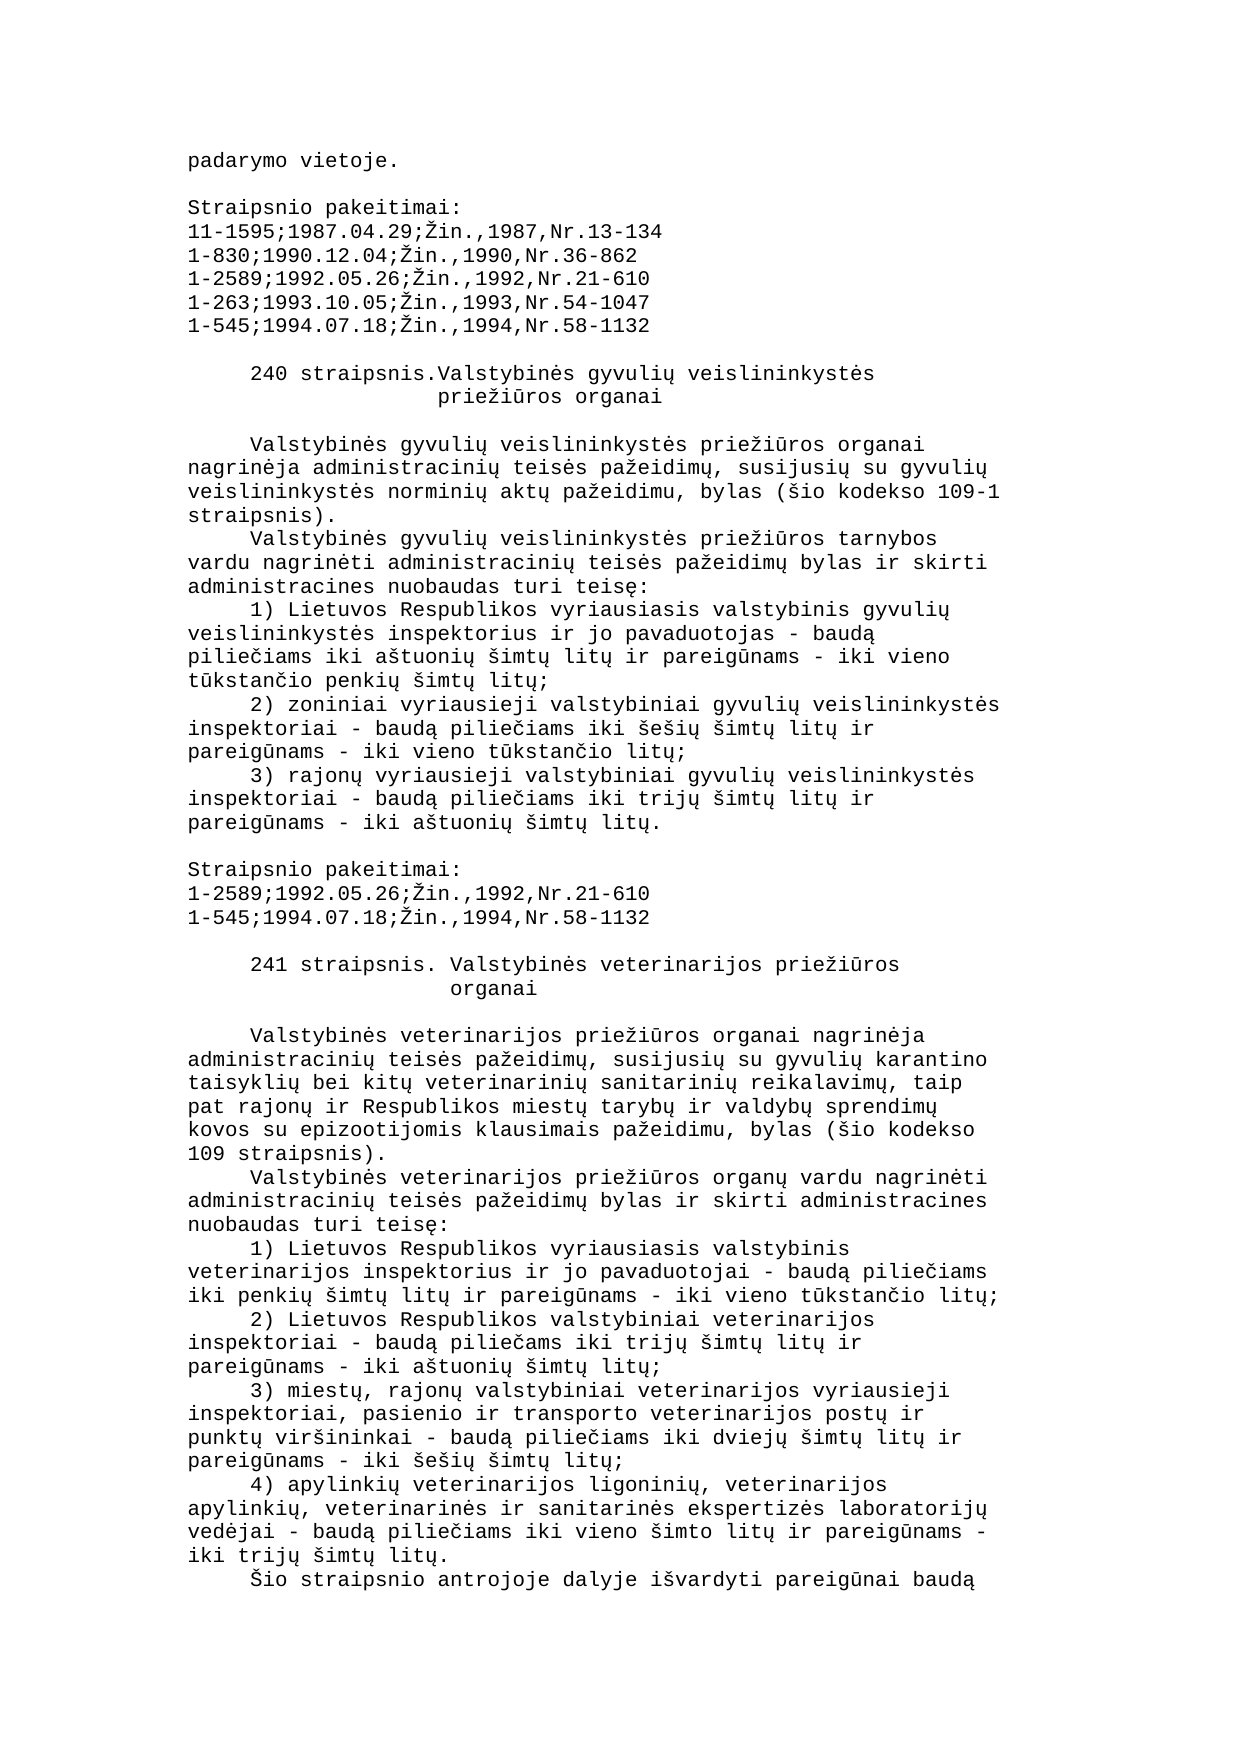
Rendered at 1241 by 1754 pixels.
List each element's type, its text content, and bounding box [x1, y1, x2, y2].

text 3) miestų, rajonų valstybiniai veterinarijos vyriausieji [187, 1379, 1053, 1403]
text pareigūnams - iki vieno tūkstančio litų; [187, 741, 1053, 765]
text 241 straipsnis. Valstybinės veterinarijos priežiūros [187, 954, 1053, 978]
text veislininkystės inspektorius ir jo pavaduotojas - baudą [187, 623, 1053, 647]
text 1-545;1994.07.18;Žin.,1994,Nr.58-1132 [187, 907, 1053, 930]
text 1-545;1994.07.18;Žin.,1994,Nr.58-1132 [187, 316, 1053, 339]
text tūkstančio penkių šimtų litų; [187, 670, 1053, 694]
text Valstybinės veterinarijos priežiūros organai nagrinėja [187, 1025, 1053, 1048]
text Straipsnio pakeitimai: [187, 859, 1053, 883]
text iki penkių šimtų litų ir pareigūnams - iki vieno tūkstančio litų; [187, 1285, 1053, 1309]
text 2) Lietuvos Respublikos valstybiniai veterinarijos [187, 1309, 1053, 1332]
text inspektoriai - baudą piliečiams iki šešių šimtų litų ir [187, 717, 1053, 741]
text Valstybinės gyvulių veislininkystės priežiūros tarnybos [187, 528, 1053, 552]
text administracinių teisės pažeidimų, susijusių su gyvulių karantino [187, 1048, 1053, 1072]
text kovos su epizootijomis klausimais pažeidimu, bylas (šio kodekso [187, 1119, 1053, 1143]
text administracinių teisės pažeidimų bylas ir skirti administracines [187, 1190, 1053, 1214]
text 1-263;1993.10.05;Žin.,1993,Nr.54-1047 [187, 292, 1053, 316]
text pareigūnams - iki aštuonių šimtų litų. [187, 812, 1053, 836]
text organai [187, 978, 1053, 1001]
text vardu nagrinėti administracinių teisės pažeidimų bylas ir skirti [187, 552, 1053, 576]
text administracines nuobaudas turi teisę: [187, 576, 1053, 599]
text nuobaudas turi teisę: [187, 1214, 1053, 1238]
text 1-830;1990.12.04;Žin.,1990,Nr.36-862 [187, 244, 1053, 268]
text inspektoriai - baudą piliečiams iki trijų šimtų litų ir [187, 788, 1053, 812]
text taisyklių bei kitų veterinarinių sanitarinių reikalavimų, taip [187, 1072, 1053, 1096]
text Šio straipsnio antrojoje dalyje išvardyti pareigūnai baudą [187, 1569, 1053, 1592]
text nagrinėja administracinių teisės pažeidimų, susijusių su gyvulių [187, 457, 1053, 481]
text padarymo vietoje. [187, 150, 1053, 174]
text Straipsnio pakeitimai: [187, 197, 1053, 221]
text veislininkystės norminių aktų pažeidimu, bylas (šio kodekso 109-1 [187, 481, 1053, 505]
text iki trijų šimtų litų. [187, 1545, 1053, 1569]
text 1-2589;1992.05.26;Žin.,1992,Nr.21-610 [187, 268, 1053, 292]
text inspektoriai - baudą piliečams iki trijų šimtų litų ir [187, 1332, 1053, 1356]
text piliečiams iki aštuonių šimtų litų ir pareigūnams - iki vieno [187, 647, 1053, 670]
text 4) apylinkių veterinarijos ligoninių, veterinarijos [187, 1474, 1053, 1498]
text 3) rajonų vyriausieji valstybiniai gyvulių veislininkystės [187, 765, 1053, 788]
text 109 straipsnis). [187, 1143, 1053, 1167]
text veterinarijos inspektorius ir jo pavaduotojai - baudą piliečiams [187, 1261, 1053, 1285]
text straipsnis). [187, 505, 1053, 528]
text 1) Lietuvos Respublikos vyriausiasis valstybinis gyvulių [187, 599, 1053, 623]
text 1) Lietuvos Respublikos vyriausiasis valstybinis [187, 1238, 1053, 1261]
text apylinkių, veterinarinės ir sanitarinės ekspertizės laboratorijų [187, 1498, 1053, 1521]
text pareigūnams - iki aštuonių šimtų litų; [187, 1356, 1053, 1379]
text vedėjai - baudą piliečiams iki vieno šimto litų ir pareigūnams - [187, 1521, 1053, 1545]
text pat rajonų ir Respublikos miestų tarybų ir valdybų sprendimų [187, 1096, 1053, 1119]
text priežiūros organai [187, 386, 1053, 410]
text 240 straipsnis.Valstybinės gyvulių veislininkystės [187, 363, 1053, 386]
text 1-2589;1992.05.26;Žin.,1992,Nr.21-610 [187, 883, 1053, 907]
text pareigūnams - iki šešių šimtų litų; [187, 1451, 1053, 1474]
text punktų viršininkai - baudą piliečiams iki dviejų šimtų litų ir [187, 1427, 1053, 1451]
text 11-1595;1987.04.29;Žin.,1987,Nr.13-134 [187, 221, 1053, 244]
text Valstybinės veterinarijos priežiūros organų vardu nagrinėti [187, 1167, 1053, 1190]
text Valstybinės gyvulių veislininkystės priežiūros organai [187, 434, 1053, 457]
text inspektoriai, pasienio ir transporto veterinarijos postų ir [187, 1403, 1053, 1427]
text 2) zoniniai vyriausieji valstybiniai gyvulių veislininkystės [187, 694, 1053, 717]
